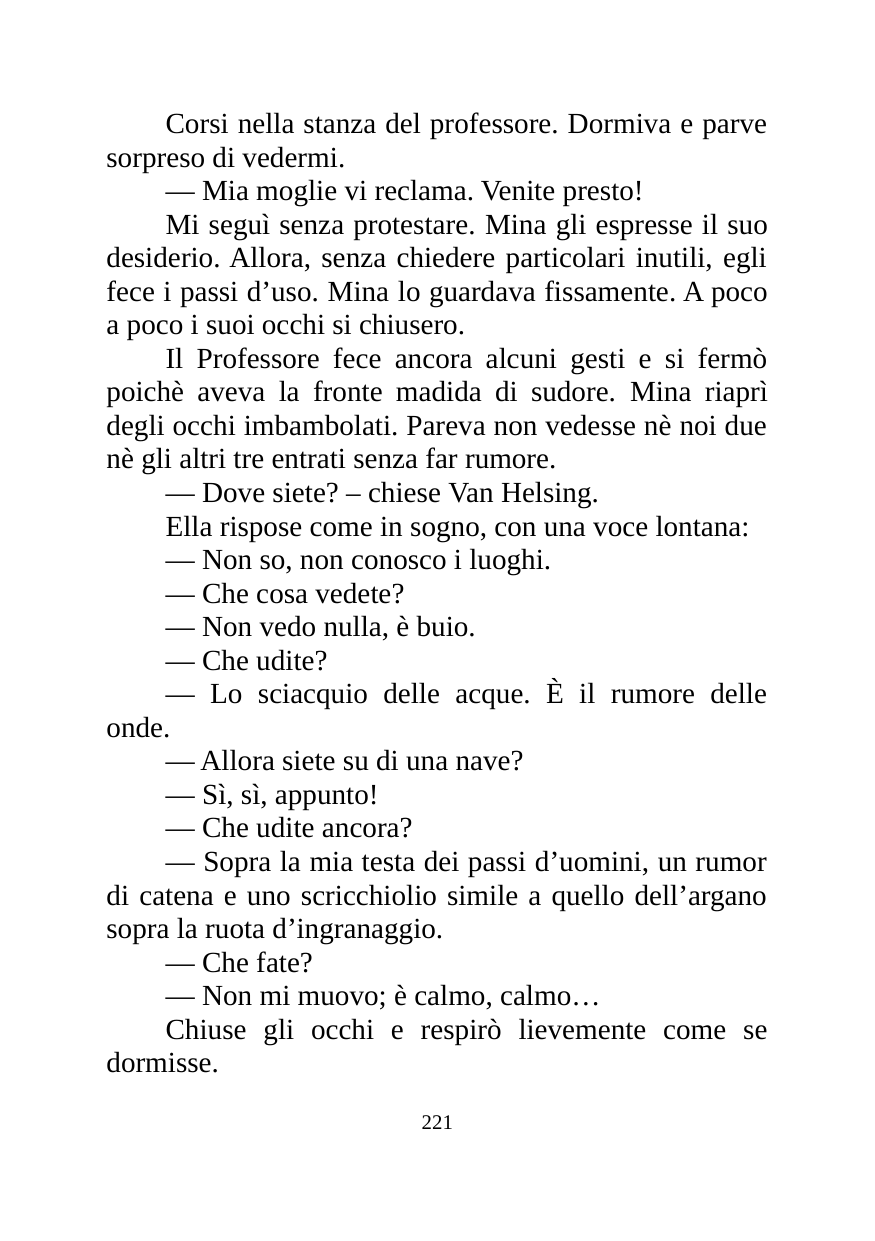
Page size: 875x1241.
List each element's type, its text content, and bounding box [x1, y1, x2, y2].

text — Sì, sì, appunto! [106, 777, 768, 811]
text — Allora siete su di una nave? [106, 743, 768, 777]
text — Non mi muovo; è calmo, calmo… [106, 978, 768, 1012]
text — Che udite ancora? [106, 811, 768, 844]
text — Non vedo nulla, è buio. [106, 609, 768, 643]
text — Che fate? [106, 945, 768, 978]
text — Non so, non conosco i luoghi. [106, 542, 768, 576]
text — Lo sciacquio delle acque. È il rumore delle onde. [106, 676, 768, 743]
text — Sopra la mia testa dei passi d’uomini, un rumor di catena e uno scricchiolio simile a quello dell’argano sopra la ruota d’ingranaggio. [106, 844, 768, 945]
text — Che udite? [106, 643, 768, 676]
text Corsi nella stanza del professore. Dormiva e parve sorpreso di vedermi. [106, 106, 768, 173]
text — Dove siete? – chiese Van Helsing. [106, 475, 768, 509]
text Chiuse gli occhi e respirò lievemente come se dormisse. [106, 1012, 768, 1079]
text Mi seguì senza protestare. Mina gli espresse il suo desiderio. Allora, senza chiedere particolari inutili, egli fece i passi d’uso. Mina lo guardava fissamente. A poco a poco i suoi occhi si chiusero. [106, 207, 768, 341]
text — Mia moglie vi reclama. Venite presto! [106, 173, 768, 207]
text — Che cosa vedete? [106, 576, 768, 609]
text Il Professore fece ancora alcuni gesti e si fermò poichè aveva la fronte madida di sudore. Mina riaprì degli occhi imbambolati. Pareva non vedesse nè noi due nè gli altri tre entrati senza far rumore. [106, 341, 768, 475]
text Ella rispose come in sogno, con una voce lontana: [106, 509, 768, 542]
